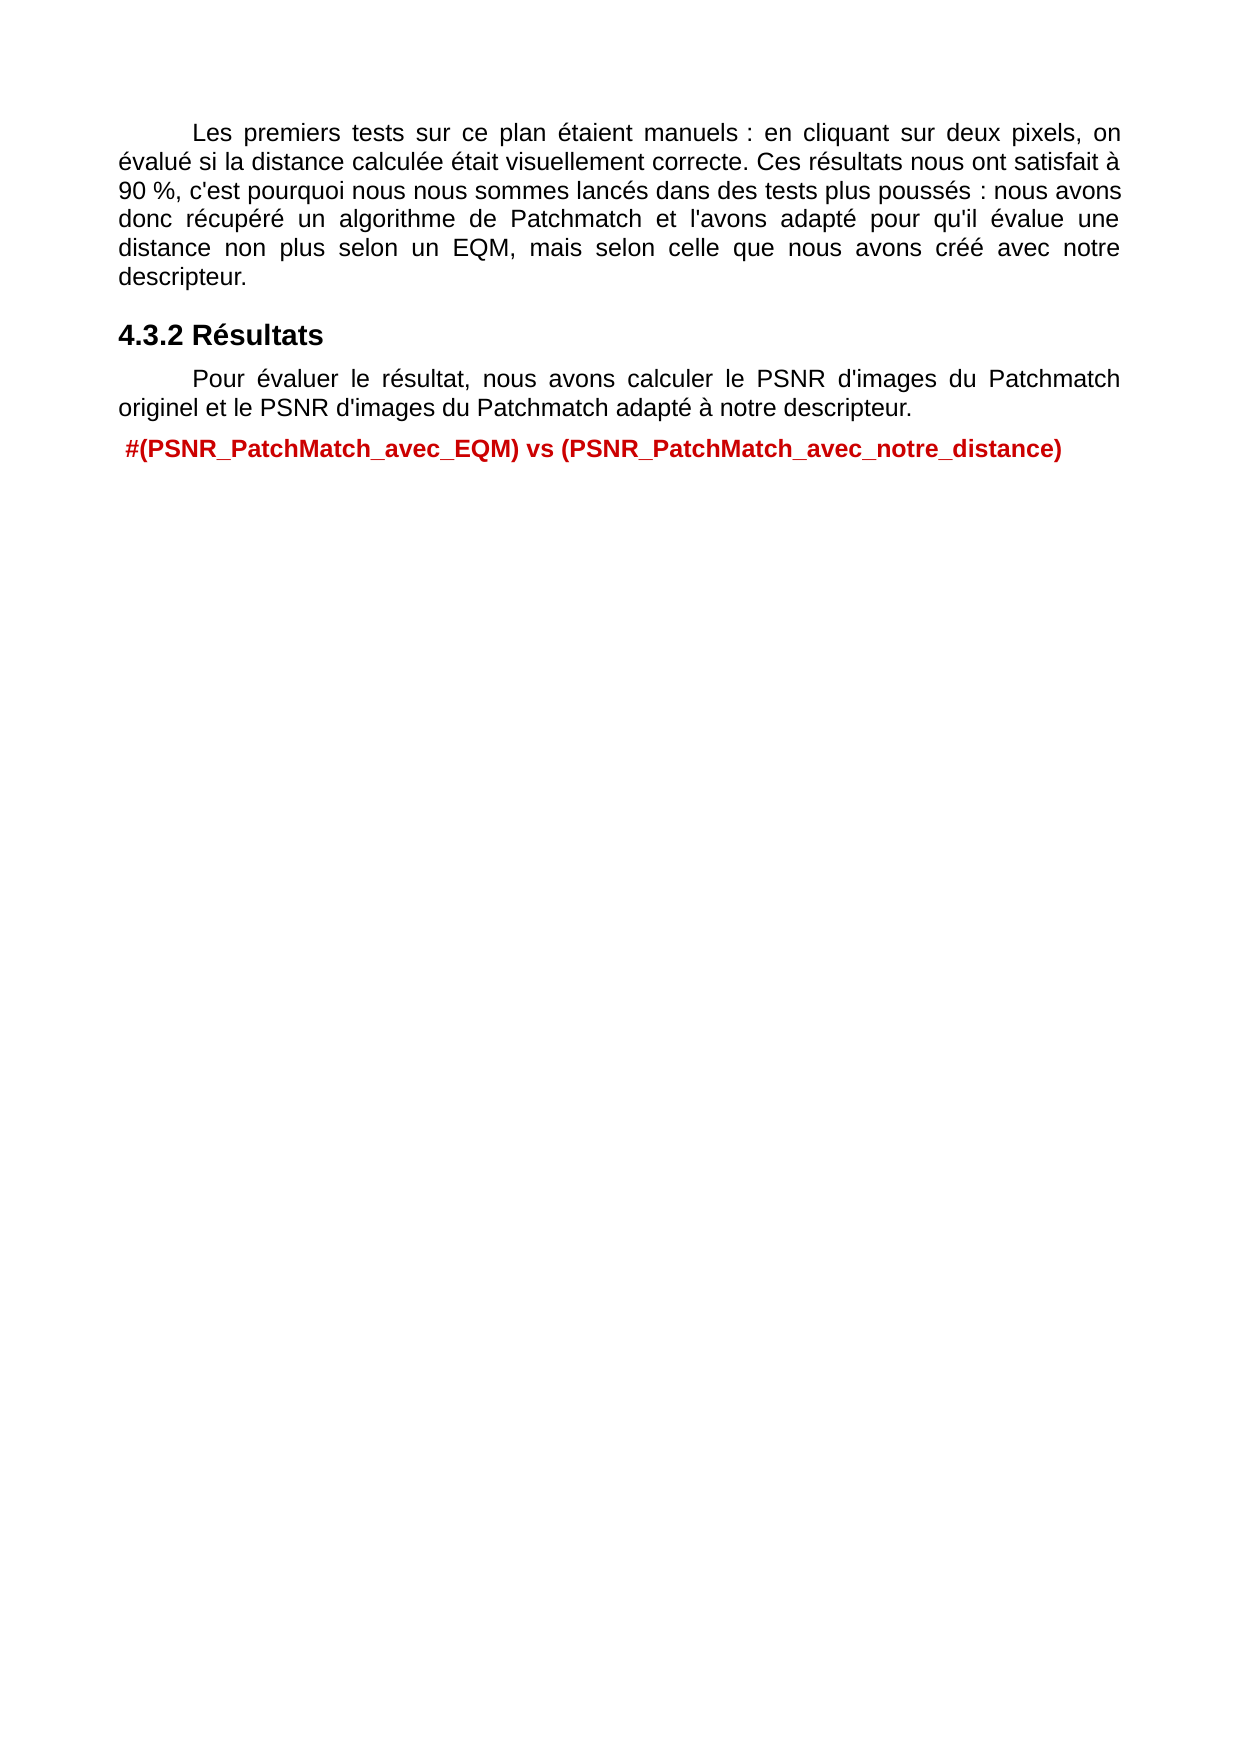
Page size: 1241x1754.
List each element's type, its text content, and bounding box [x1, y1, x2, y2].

text Pour évaluer le résultat, nous avons calculer le PSNR d'images du Patchmatch originel et le PSNR d'images du Patchmatch adapté à notre descripteur. [118, 364, 1122, 421]
subtitle 4.3.2 Résultats [118, 318, 1122, 351]
text Les premiers tests sur ce plan étaient manuels : en cliquant sur deux pixels, on évalué si la distance calculée était visuellement correcte. Ces résultats nous ont satisfait à 90 %, c'est pourquoi nous nous sommes lancés dans des tests plus poussés : nous avons donc récupéré un algorithme de Patchmatch et l'avons adapté pour qu'il évalue une distance non plus selon un EQM, mais selon celle que nous avons créé avec notre descripteur. [118, 118, 1122, 291]
text #(PSNR_PatchMatch_avec_EQM) vs (PSNR_PatchMatch_avec_notre_distance) [118, 434, 1122, 463]
